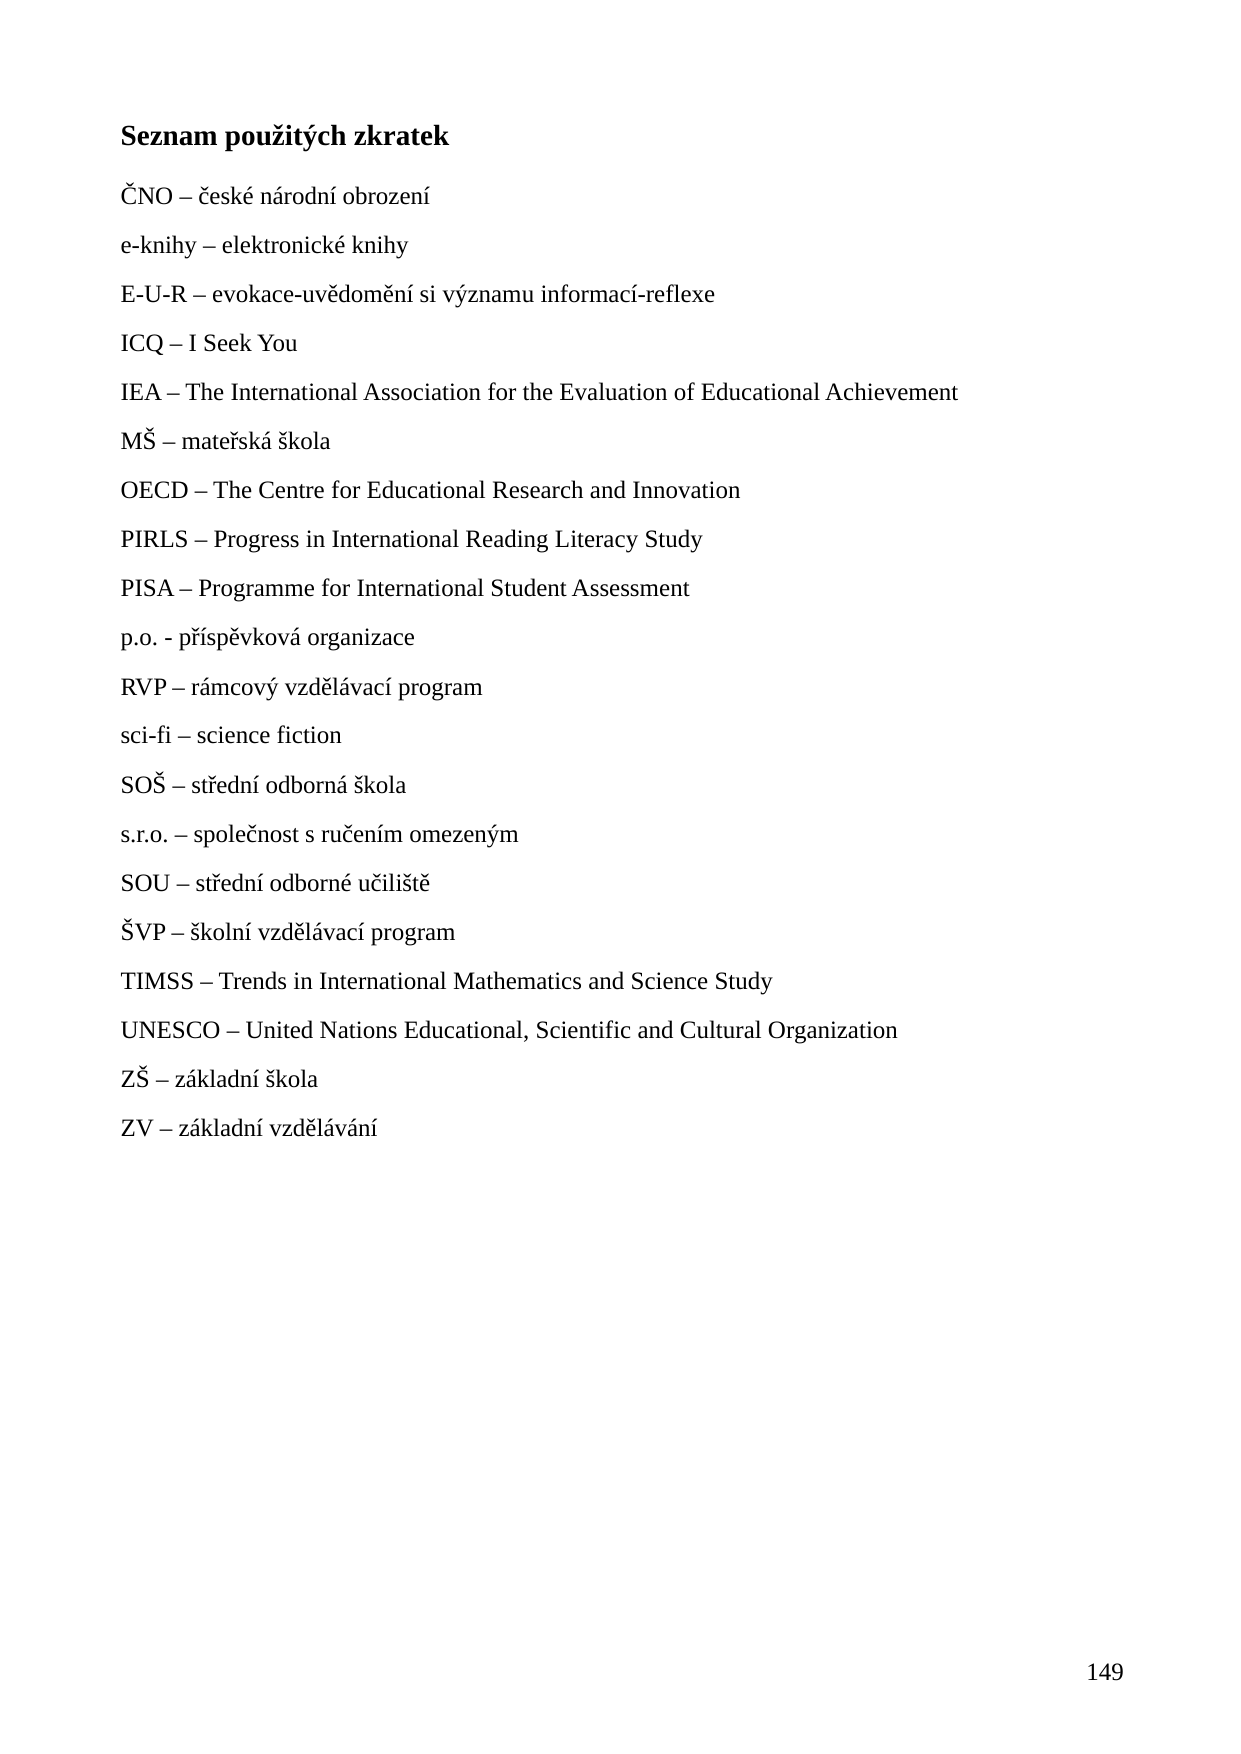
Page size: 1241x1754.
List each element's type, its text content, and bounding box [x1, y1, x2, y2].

text ICQ – I Seek You [120, 328, 1123, 357]
subtitle Seznam použitých zkratek [120, 118, 1123, 152]
text e-knihy – elektronické knihy [120, 230, 1123, 259]
text ZV – základní vzdělávání [120, 1113, 1123, 1142]
text E-U-R – evokace-uvědomění si významu informací-reflexe [120, 279, 1123, 308]
text ŠVP – školní vzdělávací program [120, 917, 1123, 946]
text s.r.o. – společnost s ručením omezeným [120, 819, 1123, 847]
text TIMSS – Trends in International Mathematics and Science Study [120, 966, 1123, 995]
text PISA – Programme for International Student Assessment [120, 573, 1123, 602]
text IEA – The International Association for the Evaluation of Educational Achievement [120, 377, 1123, 406]
text SOŠ – střední odborná škola [120, 770, 1123, 798]
text SOU – střední odborné učiliště [120, 868, 1123, 897]
text RVP – rámcový vzdělávací program [120, 672, 1123, 700]
text sci-fi – science fiction [120, 721, 1123, 749]
text OECD – The Centre for Educational Research and Innovation [120, 475, 1123, 504]
text ZŠ – základní škola [120, 1064, 1123, 1093]
text ČNO – české národní obrození [120, 181, 1123, 210]
text UNESCO – United Nations Educational, Scientific and Cultural Organization [120, 1015, 1123, 1044]
text p.o. - příspěvková organizace [120, 622, 1123, 651]
text MŠ – mateřská škola [120, 426, 1123, 455]
text PIRLS – Progress in International Reading Literacy Study [120, 524, 1123, 553]
